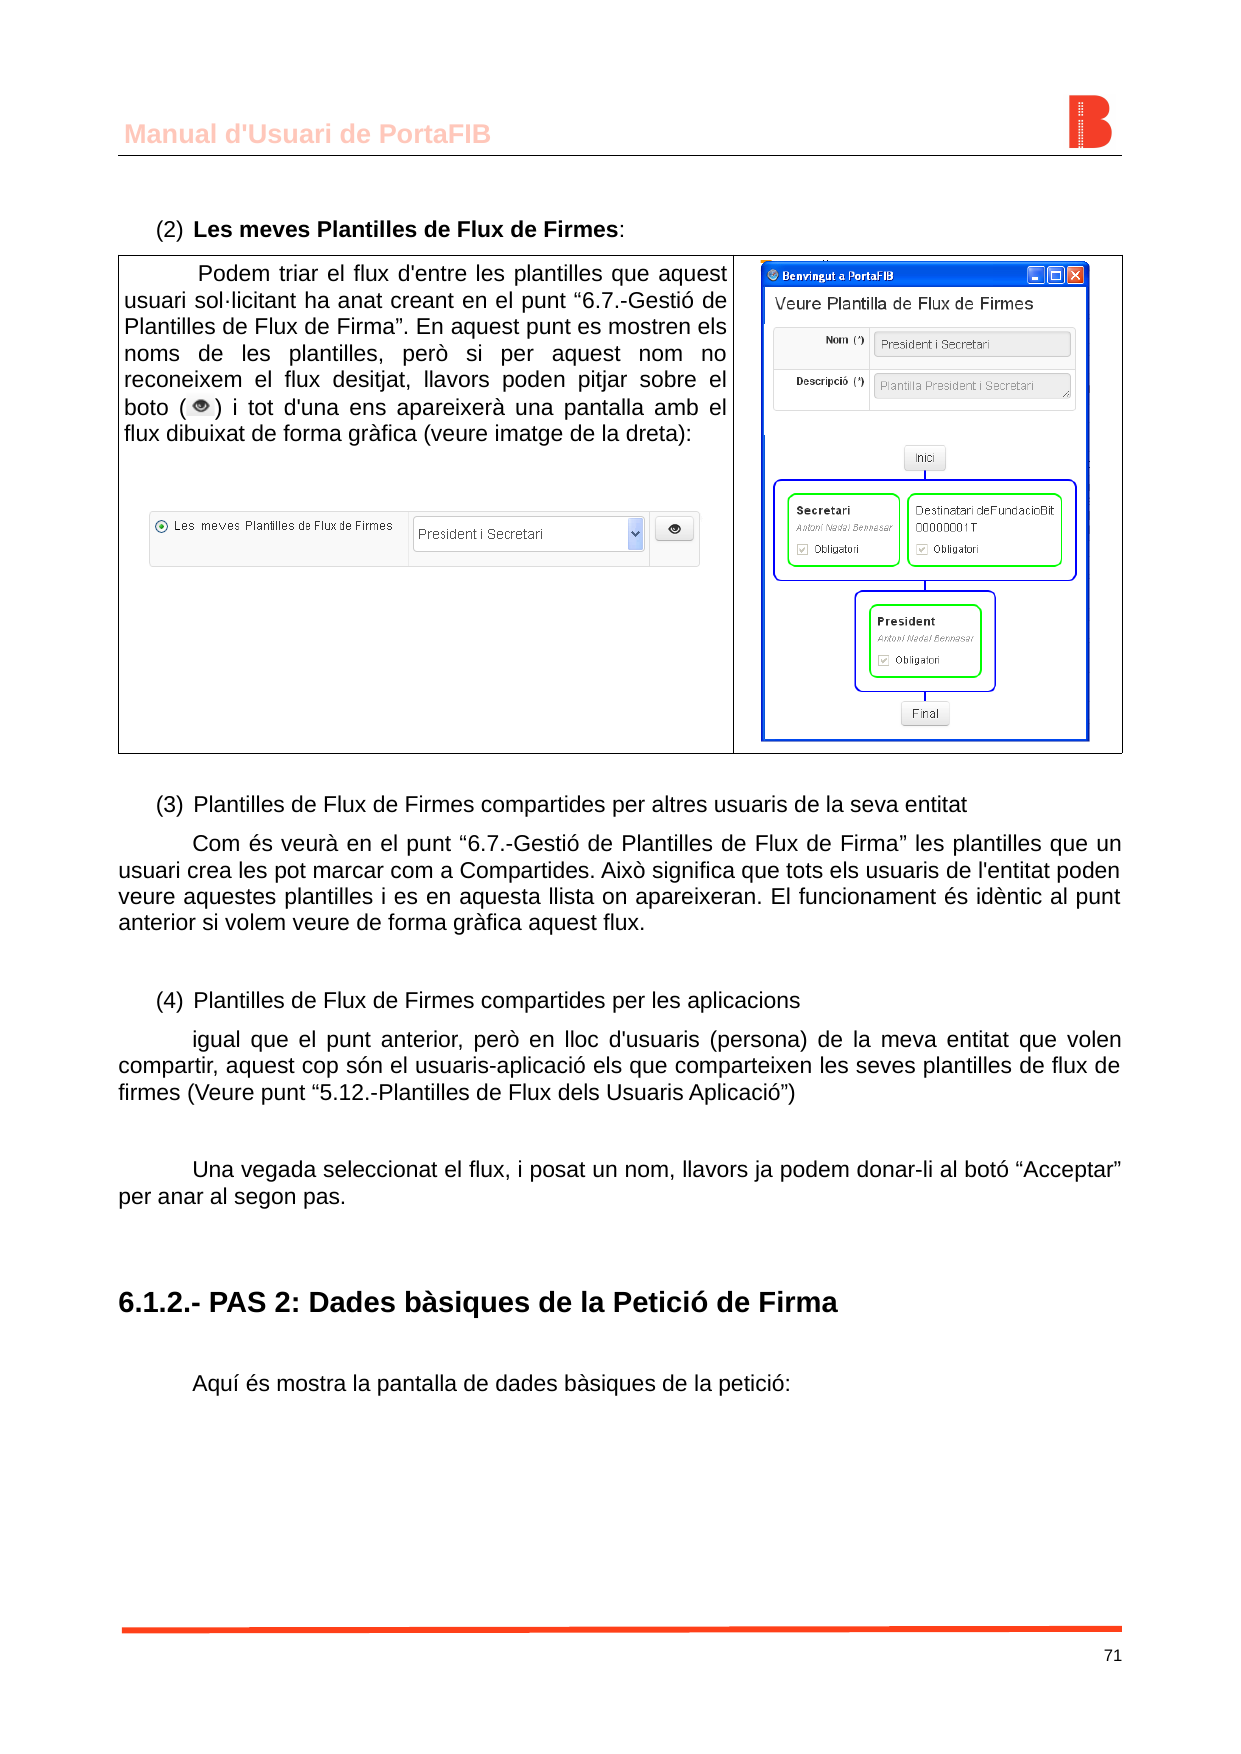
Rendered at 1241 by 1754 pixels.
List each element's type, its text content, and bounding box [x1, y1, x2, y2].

table_header [734, 256, 1122, 752]
table_header Podem triar el flux d'entre les plantilles que aquest usuari sol·licitant ha anat creant en el punt “6.7.-Gestió de Plantilles de Flux de Firma”. En aquest punt es mostren els noms de les plantilles, però si per aquest nom no reconeixem el flux desitjat, llavors poden pitjar sobre el boto () i tot d'una ens apareixerà una pantalla amb el flux dibuixat de forma gràfica (veure imatge de la dreta): [119, 256, 733, 752]
picture [1063, 94, 1117, 150]
text Una vegada seleccionat el flux, i posat un nom, llavors ja podem donar-li al botó “Acceptar” per anar al segon pas. [118, 1156, 1122, 1209]
picture [137, 498, 714, 576]
subtitle PAS 2: Dades bàsiques de la Petició de Firma [118, 1285, 1122, 1319]
text igual que el punt anterior, però en lloc d'usuaris (persona) de la meva entitat que volen compartir, aquest cop són el usuaris-aplicació els que comparteixen les seves plantilles de flux de firmes (Veure punt “5.12.-Plantilles de Flux dels Usuaris Aplicació”) [118, 1026, 1122, 1105]
list Plantilles de Flux de Firmes compartides per les aplicacions [156, 987, 1122, 1013]
list Les meves Plantilles de Flux de Firmes: [156, 216, 1122, 242]
list Plantilles de Flux de Firmes compartides per altres usuaris de la seva entitat [156, 791, 1122, 818]
text Com és veurà en el punt “6.7.-Gestió de Plantilles de Flux de Firma” les plantilles que un usuari crea les pot marcar com a Compartides. Això significa que tots els usuaris de l'entitat poden veure aquestes plantilles i es en aquesta llista on apareixeran. El funcionament és idèntic al punt anterior si volem veure de forma gràfica aquest flux. [118, 830, 1122, 936]
picture [760, 260, 1095, 747]
picture [186, 392, 215, 416]
text Aquí és mostra la pantalla de dades bàsiques de la petició: [118, 1370, 1122, 1397]
